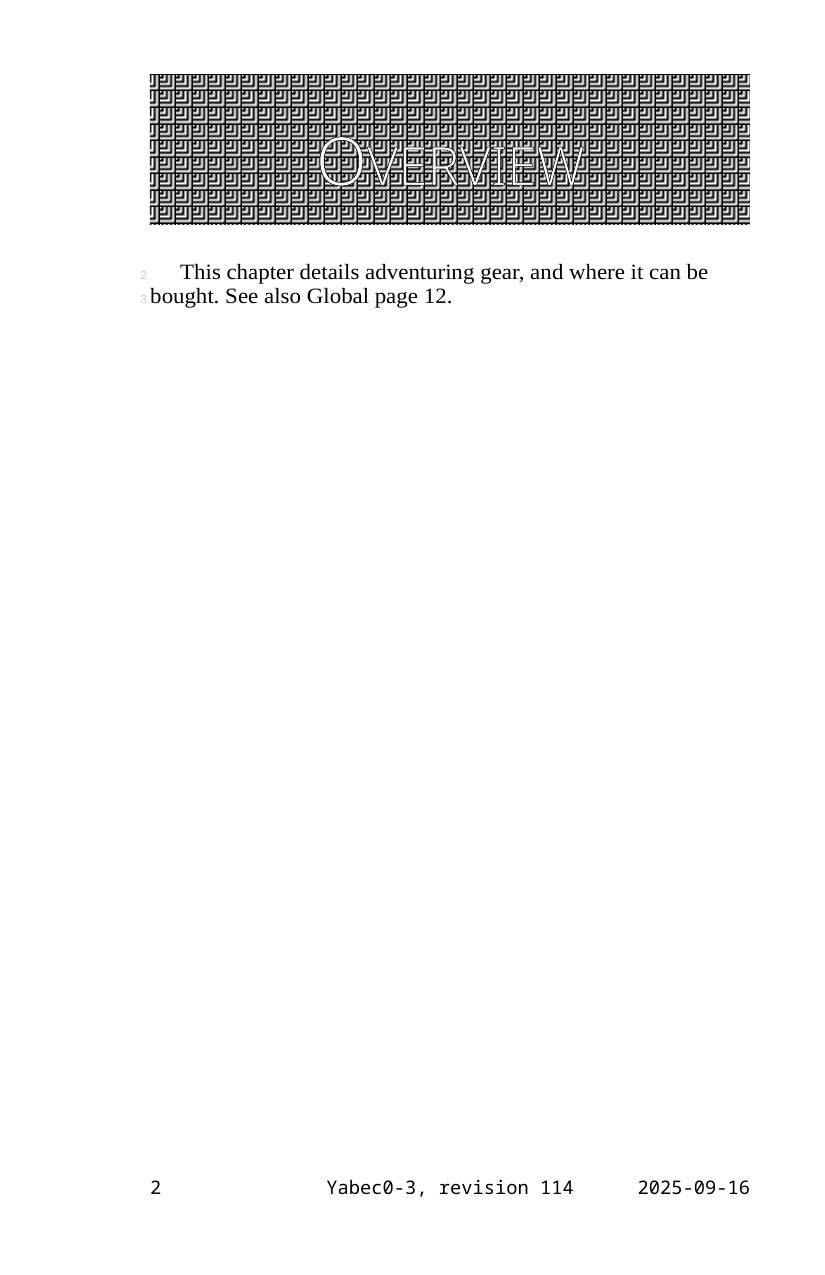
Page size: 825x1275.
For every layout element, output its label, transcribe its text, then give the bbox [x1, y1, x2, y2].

picture [149, 74, 750, 225]
text This chapter details adventuring gear, and where it can be bought. See also Global page 12. [150, 260, 750, 308]
